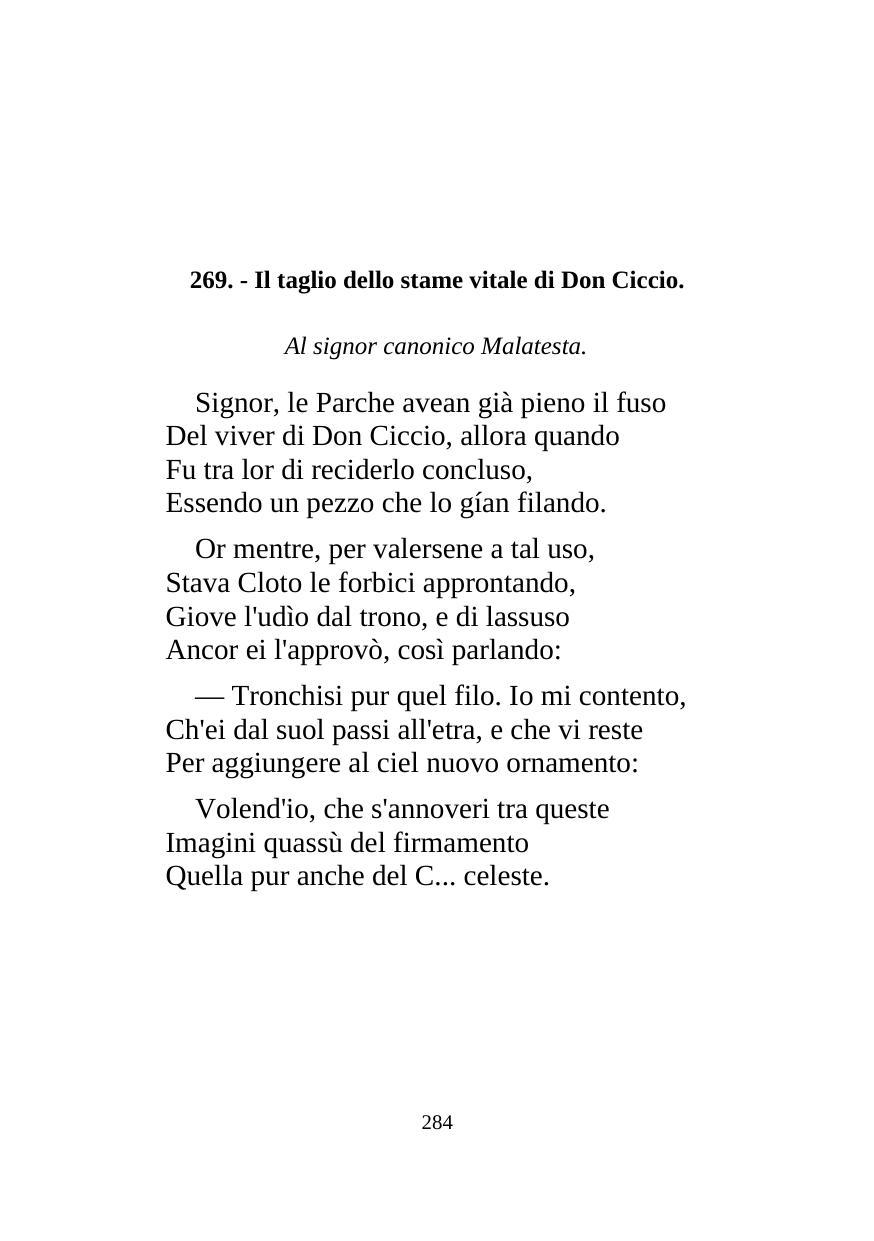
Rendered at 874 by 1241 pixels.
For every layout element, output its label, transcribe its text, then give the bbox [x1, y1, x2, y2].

text Or mentre, per valersene a tal uso, Stava Cloto le forbici approntando, Giove l'udìo dal trono, e di lassuso Ancor ei l'approvò, così parlando: [165, 532, 768, 666]
text Signor, le Parche avean già pieno il fuso Del viver di Don Ciccio, allora quando Fu tra lor di reciderlo concluso, Essendo un pezzo che lo gían filando. [165, 385, 768, 519]
text Volend'io, che s'annoveri tra queste Imagini quassù del firmamento Quella pur anche del C... celeste. [165, 791, 768, 892]
text — Tronchisi pur quel filo. Io mi contento, Ch'ei dal suol passi all'etra, e che vi reste Per aggiungere al ciel nuovo ornamento: [165, 678, 768, 779]
subtitle Al signor canonico Malatesta. [106, 331, 768, 360]
text 269. - Il taglio dello stame vitale di Don Ciccio. [106, 265, 768, 294]
